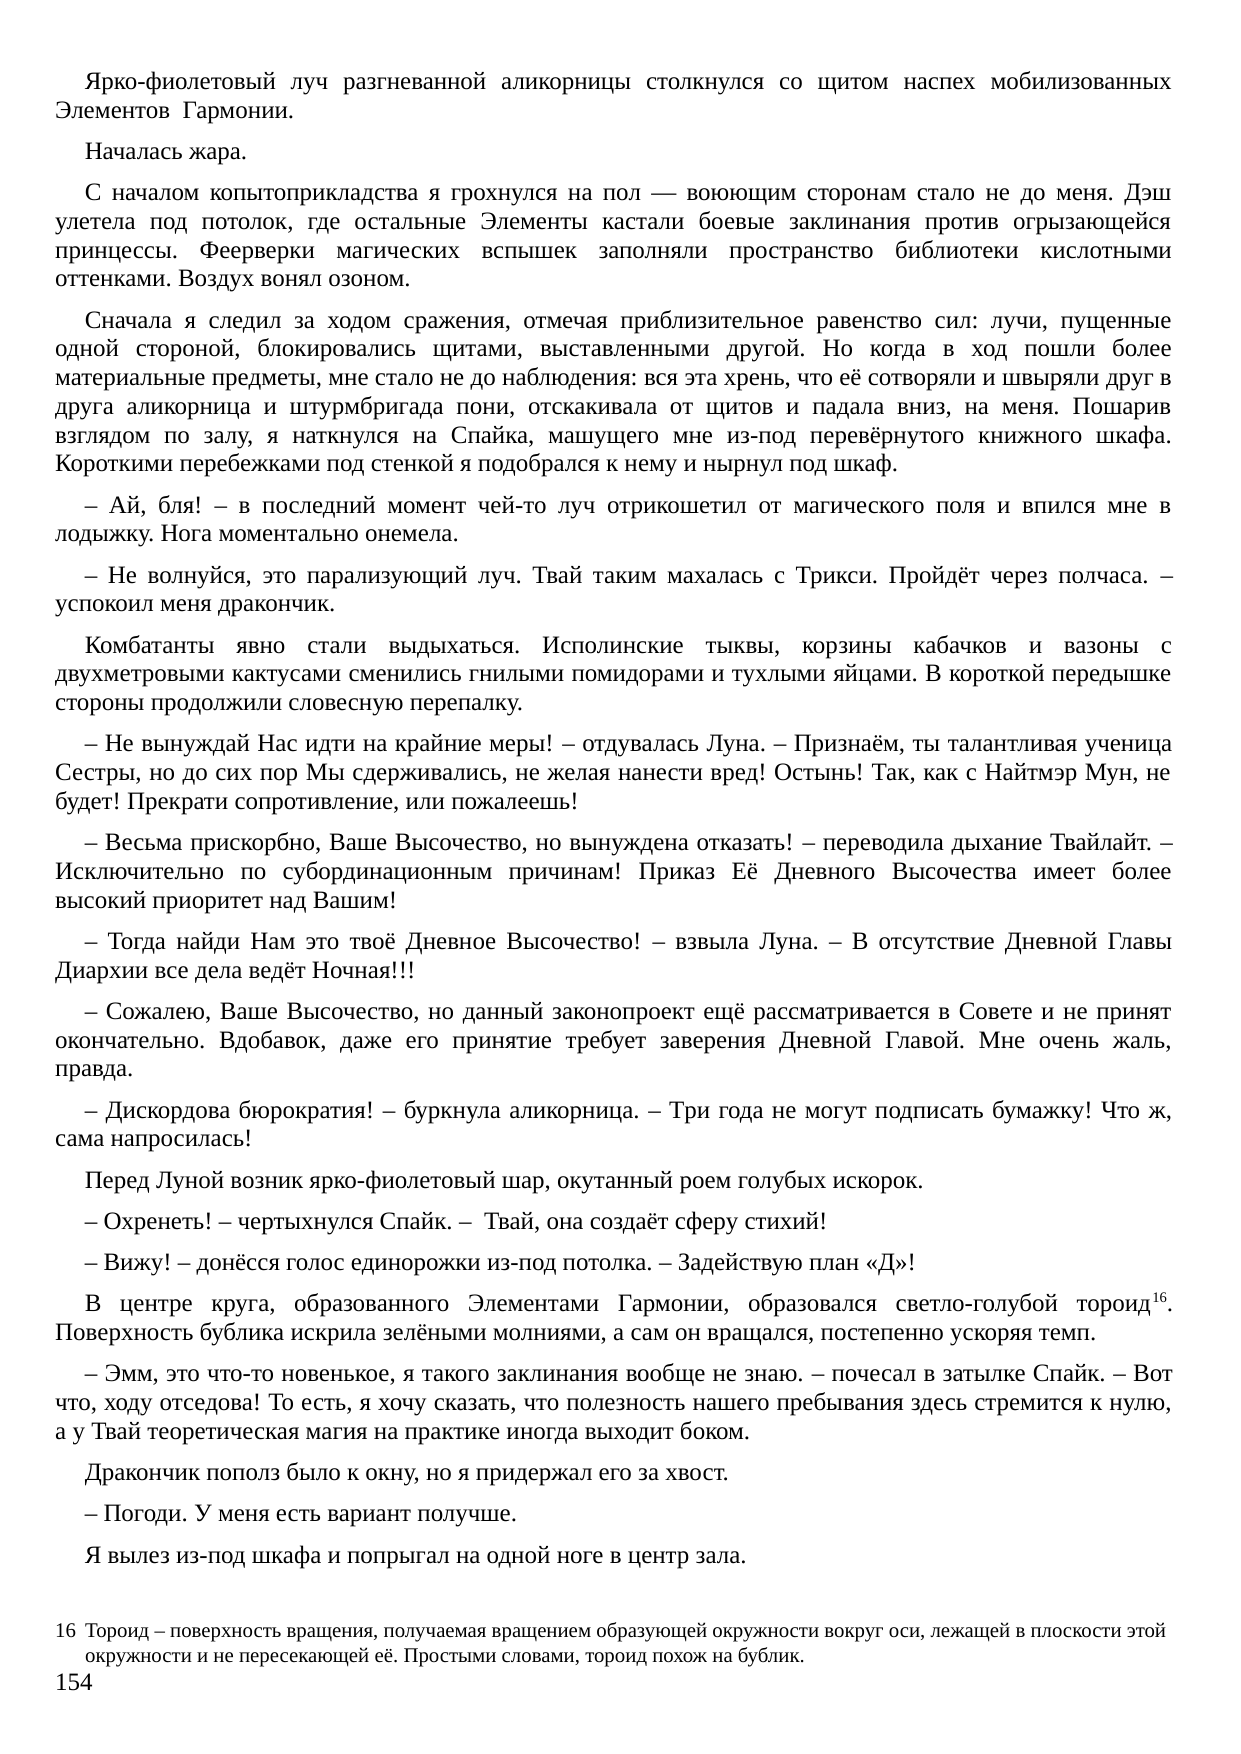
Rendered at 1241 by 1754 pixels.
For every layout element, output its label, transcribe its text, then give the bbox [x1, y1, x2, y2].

text – Погоди. У меня есть вариант получше. [55, 1498, 1173, 1527]
text С началом копытоприкладства я грохнулся на пол — воюющим сторонам стало не до меня. Дэш улетела под потолок, где остальные Элементы кастали боевые заклинания против огрызающейся принцессы. Феерверки магических вспышек заполняли пространство библиотеки кислотными оттенками. Воздух вонял озоном. [55, 177, 1173, 292]
text В центре круга, образованного Элементами Гармонии, образовался светло-голубой тороид. Поверхность бублика искрила зелёными молниями, а сам он вращался, постепенно ускоряя темп. [55, 1288, 1173, 1346]
text – Ай, бля! – в последний момент чей-то луч отрикошетил от магического поля и впился мне в лодыжку. Нога моментально онемела. [55, 490, 1173, 547]
text – Тогда найди Нам это твоё Дневное Высочество! – взвыла Луна. – В отсутствие Дневной Главы Диархии все дела ведёт Ночная!!! [55, 926, 1173, 983]
text – Дискордова бюрократия! – буркнула аликорница. – Три года не могут подписать бумажку! Что ж, сама напросилась! [55, 1095, 1173, 1152]
text – Весьма прискорбно, Ваше Высочество, но вынуждена отказать! – переводила дыхание Твайлайт. – Исключительно по субординационным причинам! Приказ Её Дневного Высочества имеет более высокий приоритет над Вашим! [55, 827, 1173, 913]
text Комбатанты явно стали выдыхаться. Исполинские тыквы, корзины кабачков и вазоны с двухметровыми кактусами сменились гнилыми помидорами и тухлыми яйцами. В короткой передышке стороны продолжили словесную перепалку. [55, 630, 1173, 716]
text – Эмм, это что-то новенькое, я такого заклинания вообще не знаю. – почесал в затылке Спайк. – Вот что, ходу отседова! То есть, я хочу сказать, что полезность нашего пребывания здесь стремится к нулю, а у Твай теоретическая магия на практике иногда выходит боком. [55, 1358, 1173, 1445]
text – Вижу! – донёсся голос единорожки из-под потолка. – Задействую план «Д»! [55, 1247, 1173, 1276]
text – Охренеть! – чертыхнулся Спайк. – Твай, она создаёт сферу стихий! [55, 1206, 1173, 1235]
text Дракончик пополз было к окну, но я придержал его за хвост. [55, 1457, 1173, 1486]
text Перед Луной возник ярко-фиолетовый шар, окутанный роем голубых искорок. [55, 1165, 1173, 1193]
text Ярко-фиолетовый луч разгневанной аликорницы столкнулся со щитом наспех мобилизованных Элементов Гармонии. [55, 66, 1173, 123]
text Тороид – поверхность вращения, получаемая вращением образующей окружности вокруг оси, лежащей в плоскости этой окружности и не пересекающей её. Простыми словами, тороид похож на бублик. [55, 1618, 1173, 1667]
text – Не вынуждай Нас идти на крайние меры! – отдувалась Луна. – Признаём, ты талантливая ученица Сестры, но до сих пор Мы сдерживались, не желая нанести вред! Остынь! Так, как с Найтмэр Мун, не будет! Прекрати сопротивление, или пожалеешь! [55, 728, 1173, 815]
text – Не волнуйся, это парализующий луч. Твай таким махалась с Трикси. Пройдёт через полчаса. – успокоил меня дракончик. [55, 560, 1173, 617]
text Сначала я следил за ходом сражения, отмечая приблизительное равенство сил: лучи, пущенные одной стороной, блокировались щитами, выставленными другой. Но когда в ход пошли более материальные предметы, мне стало не до наблюдения: вся эта хрень, что её сотворяли и швыряли друг в друга аликорница и штурмбригада пони, отскакивала от щитов и падала вниз, на меня. Пошарив взглядом по залу, я наткнулся на Спайка, машущего мне из-под перевёрнутого книжного шкафа. Короткими перебежками под стенкой я подобрался к нему и нырнул под шкаф. [55, 305, 1173, 477]
text – Сожалею, Ваше Высочество, но данный законопроект ещё рассматривается в Совете и не принят окончательно. Вдобавок, даже его принятие требует заверения Дневной Главой. Мне очень жаль, правда. [55, 996, 1173, 1082]
text Я вылез из-под шкафа и попрыгал на одной ноге в центр зала. [55, 1540, 1173, 1568]
text Началась жара. [55, 136, 1173, 165]
